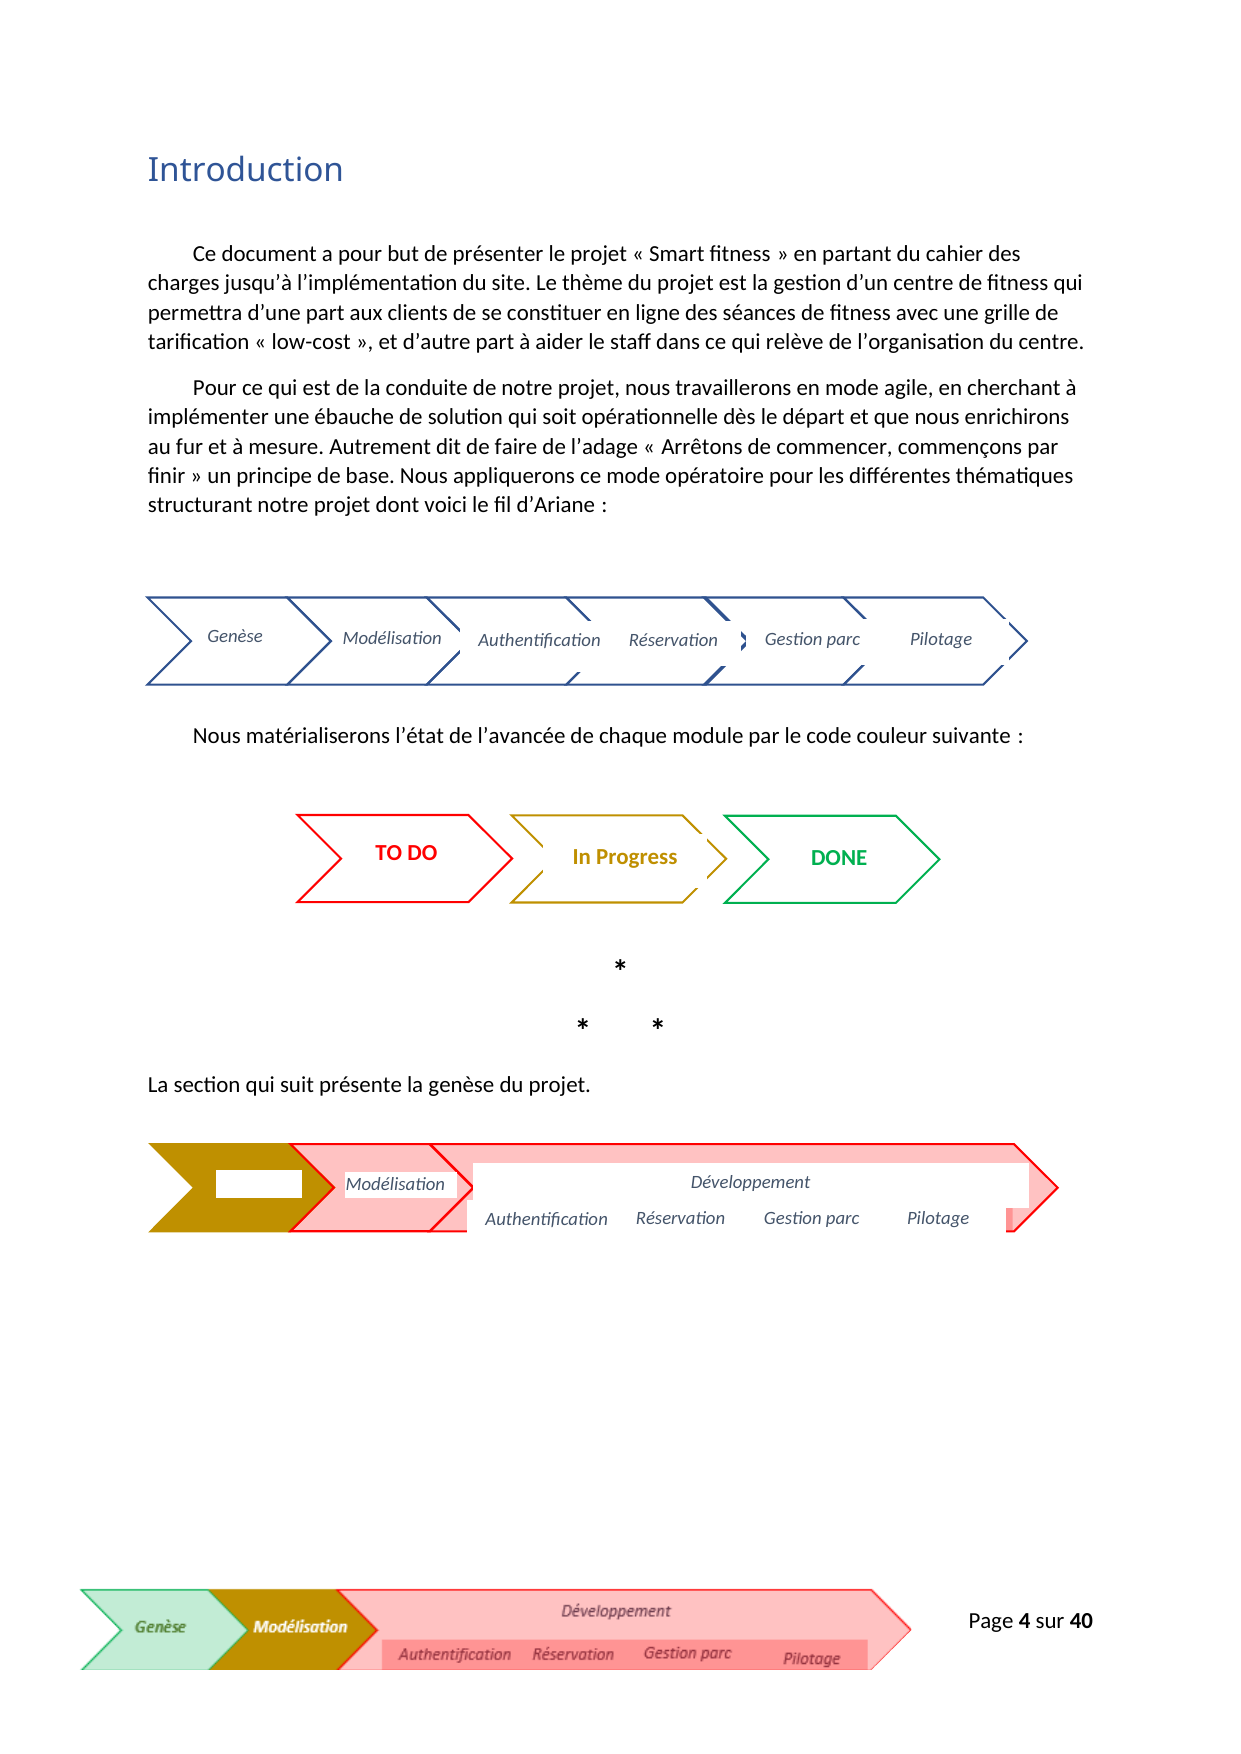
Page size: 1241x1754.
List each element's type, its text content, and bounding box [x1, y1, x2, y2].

text In Progress [558, 842, 692, 870]
text * [148, 951, 1093, 992]
text Genèse [207, 624, 292, 647]
text Authentification [475, 629, 605, 652]
text Modélisation [345, 1172, 457, 1195]
text Modélisation [342, 626, 454, 649]
text Gestion parc [761, 627, 865, 650]
text Genèse [216, 1170, 302, 1193]
text Ce document a pour but de présenter le projet « Smart fitness » en partant du cahier des charges jusqu’à l’implémentation du site. Le thème du projet est la gestion d’un centre de fitness qui permettra d’une part aux clients de se constituer en ligne des séances de fitness avec une grille de tarification « low-cost », et d’autre part à aider le staff dans ce qui relève de l’organisation du centre. [148, 239, 1093, 355]
text La section qui suit présente la genèse du projet. [148, 1070, 1093, 1098]
text Pour ce qui est de la conduite de notre projet, nous travaillerons en mode agile, en cherchant à implémenter une ébauche de solution qui soit opérationnelle dès le départ et que nous enrichirons au fur et à mesure. Autrement dit de faire de l’adage « Arrêtons de commencer, commençons par finir » un principe de base. Nous appliquerons ce mode opératoire pour les différentes thématiques structurant notre projet dont voici le fil d’Ariane : [148, 373, 1093, 519]
text Réservation [629, 1206, 733, 1228]
subtitle Introduction [148, 145, 1093, 191]
text TO DO [367, 838, 445, 866]
text Gestion parc [760, 1206, 864, 1228]
text Pilotage [890, 627, 994, 650]
text Authentification [482, 1208, 612, 1228]
text Développement [488, 1170, 1014, 1193]
text Réservation [622, 629, 726, 652]
text Pilotage [887, 1206, 991, 1229]
text Nous matérialiserons l’état de l’avancée de chaque module par le code couleur suivante : [148, 721, 1093, 749]
text * * [148, 1010, 1093, 1051]
text DONE [786, 843, 892, 871]
